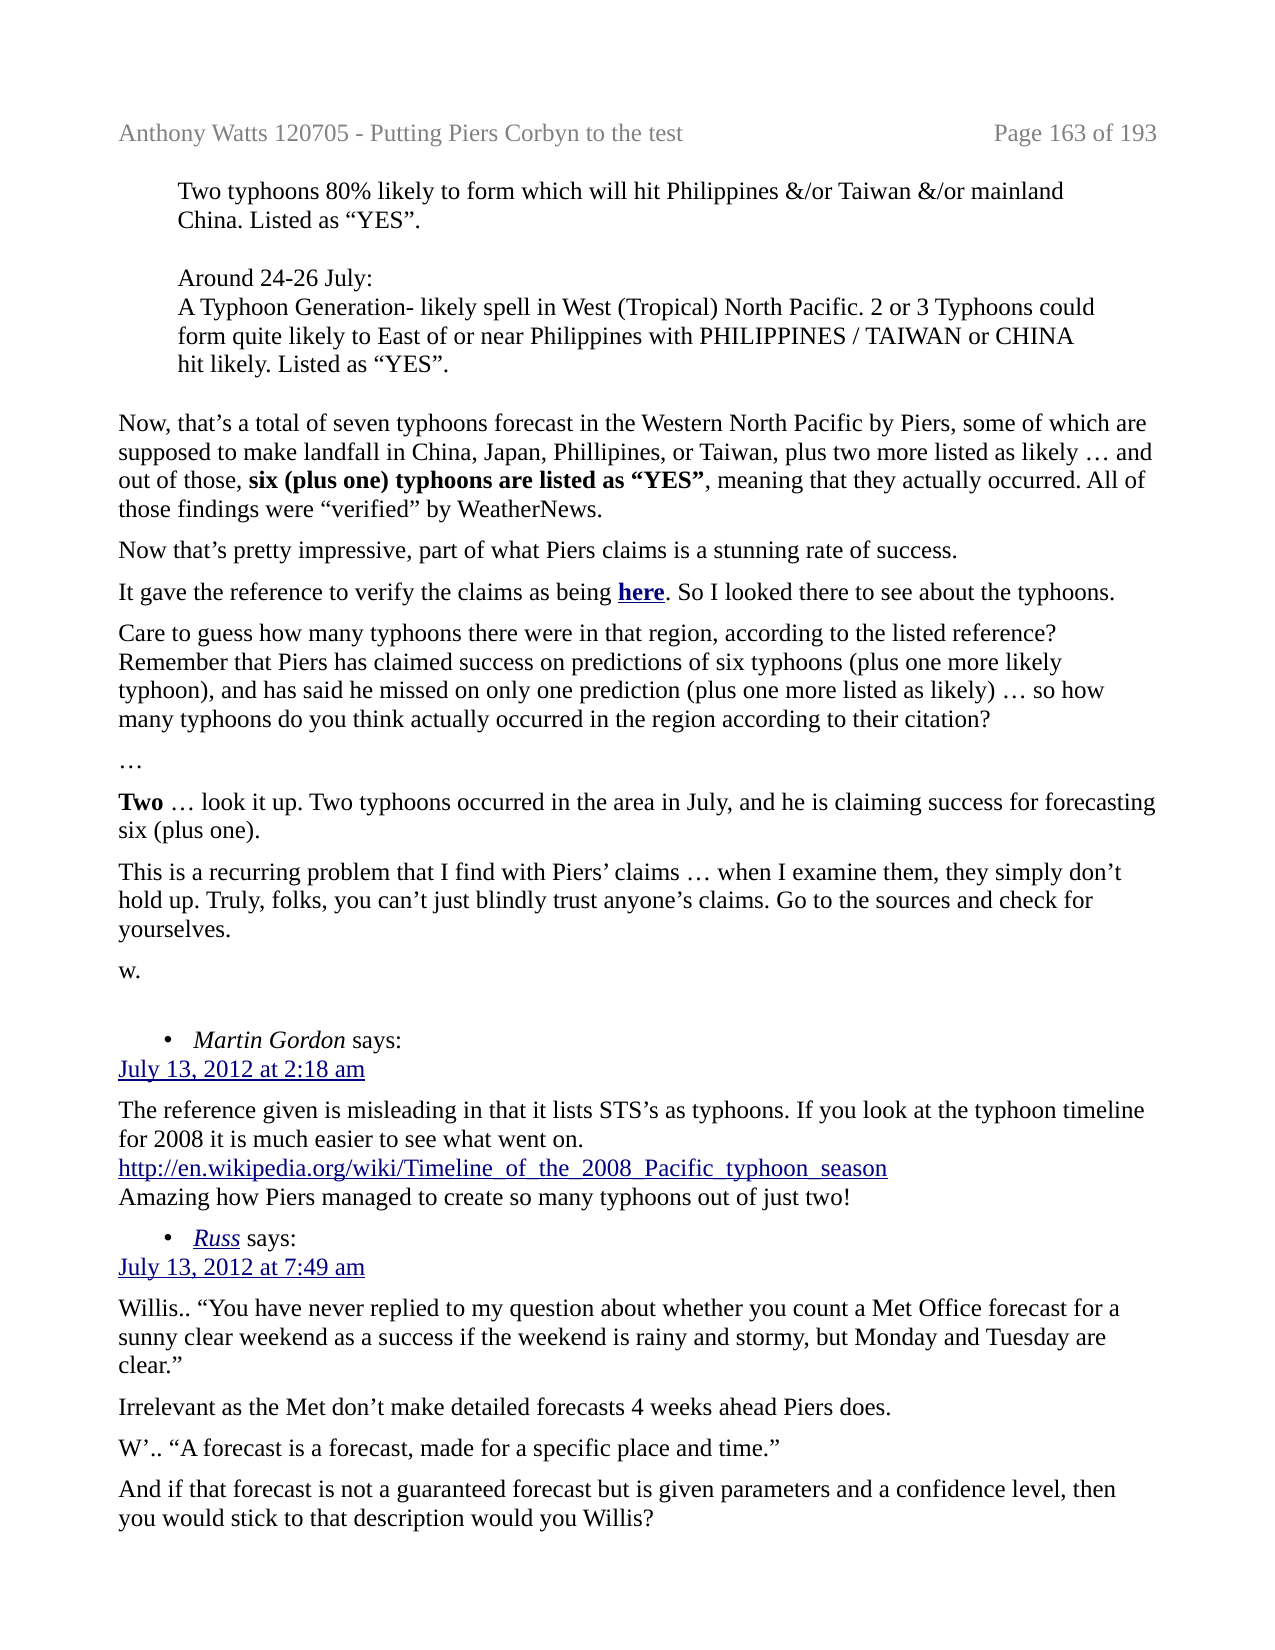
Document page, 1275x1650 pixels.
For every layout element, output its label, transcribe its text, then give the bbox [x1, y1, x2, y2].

text Irrelevant as the Met don’t make detailed forecasts 4 weeks ahead Piers does. [118, 1392, 1157, 1420]
text Now that’s pretty impressive, part of what Piers claims is a stunning rate of success. [118, 535, 1157, 564]
text Around 24-26 July: A Typhoon Generation- likely spell in West (Tropical) North Pacific. 2 or 3 Typhoons could form quite likely to East of or near Philippines with PHILIPPINES / TAIWAN or CHINA hit likely. Listed as “YES”. [177, 263, 1098, 378]
text Now, that’s a total of seven typhoons forecast in the Western North Pacific by Piers, some of which are supposed to make landfall in China, Japan, Phillipines, or Taiwan, plus two more listed as likely … and out of those, six (plus one) typhoons are listed as “YES”, meaning that they actually occurred. All of those findings were “verified” by WeatherNews. [118, 408, 1157, 523]
text Two … look it up. Two typhoons occurred in the area in July, and he is claiming success for forecasting six (plus one). [118, 787, 1157, 844]
text … [118, 745, 1157, 774]
text It gave the reference to verify the claims as being here. So I looked there to see about the typhoons. [118, 577, 1157, 605]
text w. [118, 955, 1157, 984]
list Martin Gordon says: [164, 1025, 1157, 1054]
text July 13, 2012 at 2:18 am [118, 1054, 1157, 1083]
text Care to guess how many typhoons there were in that region, according to the listed reference? Remember that Piers has claimed success on predictions of six typhoons (plus one more likely typhoon), and has said he missed on only one prediction (plus one more listed as likely) … so how many typhoons do you think actually occurred in the region according to their citation? [118, 618, 1157, 733]
text July 13, 2012 at 7:49 am [118, 1252, 1157, 1280]
text The reference given is misleading in that it lists STS’s as typhoons. If you look at the typhoon timeline for 2008 it is much easier to see what went on. http://en.wikipedia.org/wiki/Timeline_of_the_2008_Pacific_typhoon_season Amazing how Piers managed to create so many typhoons out of just two! [118, 1095, 1157, 1210]
text Two typhoons 80% likely to form which will hit Philippines &/or Taiwan &/or mainland China. Listed as “YES”. [177, 176, 1098, 234]
text This is a recurring problem that I find with Piers’ claims … when I examine them, they simply don’t hold up. Truly, folks, you can’t just blindly trust anyone’s claims. Go to the sources and check for yourselves. [118, 857, 1157, 943]
text Willis.. “You have never replied to my question about whether you count a Met Office forecast for a sunny clear weekend as a success if the weekend is rainy and stormy, but Monday and Tuesday are clear.” [118, 1293, 1157, 1379]
list Russ says: [164, 1223, 1157, 1252]
text W’.. “A forecast is a forecast, made for a specific place and time.” [118, 1433, 1157, 1462]
text And if that forecast is not a guaranteed forecast but is given parameters and a confidence level, then you would stick to that description would you Willis? [118, 1474, 1157, 1532]
